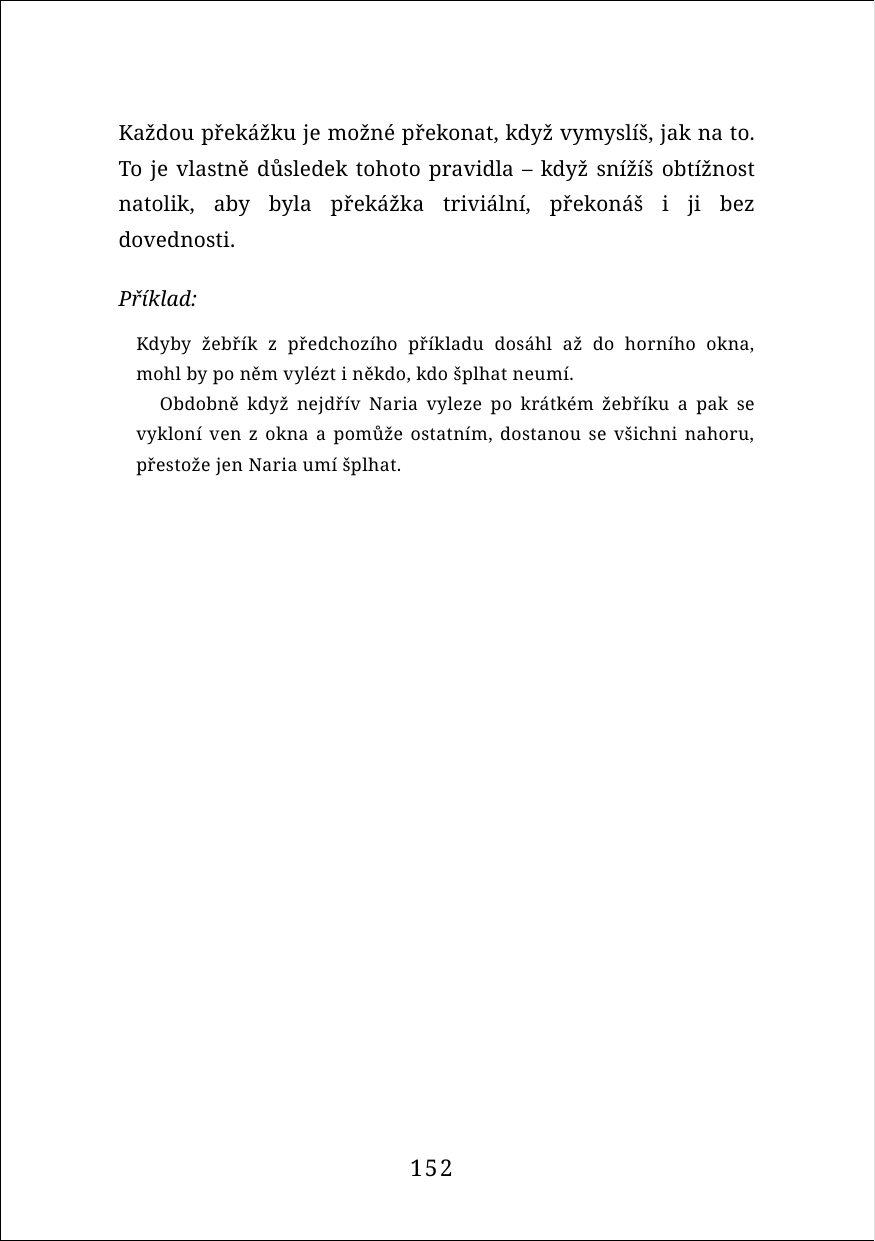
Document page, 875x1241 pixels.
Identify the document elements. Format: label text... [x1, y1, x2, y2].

text Příklad: [118, 284, 756, 312]
text Každou překážku je možné překonat, když vymyslíš, jak na to. To je vlastně důsledek tohoto pravidla – když snížíš obtížnost natolik, aby byla překážka triviální, překonáš i ji bez dovednosti. [118, 118, 756, 253]
text Kdyby žebřík z předchozího příkladu dosáhl až do horního okna, mohl by po něm vylézt i někdo, kdo šplhat neumí. Obdobně když nejdřív Naria vyleze po krátkém žebříku a pak se vykloní ven z okna a pomůže ostatním, dostanou se všichni nahoru, přestože jen Naria umí šplhat. [136, 331, 756, 476]
